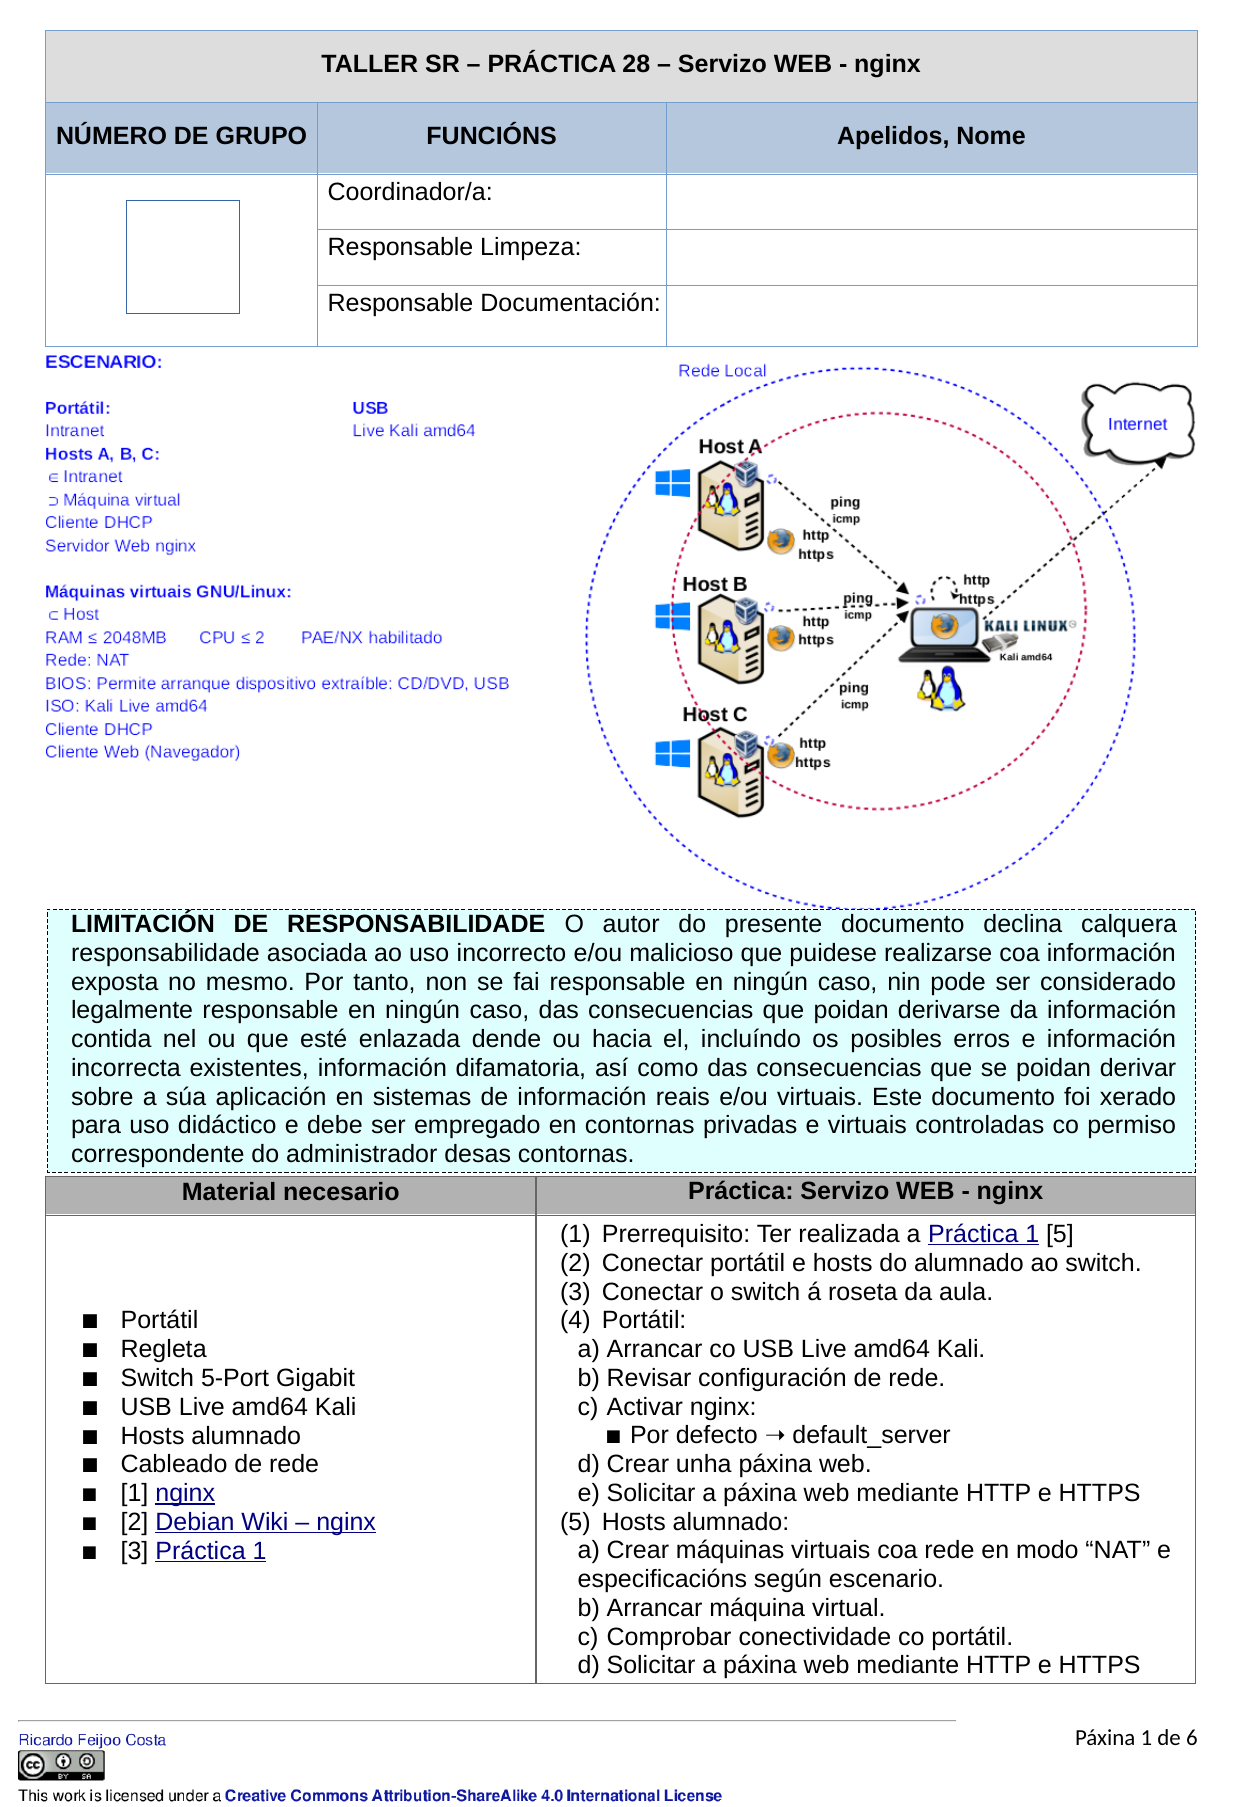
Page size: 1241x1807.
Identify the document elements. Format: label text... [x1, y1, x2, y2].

table_cell NÚMERO DE GRUPO [46, 103, 317, 173]
picture [8, 1715, 957, 1806]
table_cell [667, 230, 1197, 284]
table_cell Portátil Regleta Switch 5-Port Gigabit USB Live amd64 Kali Hosts alumnado Cableado de rede [1] nginx [2] Debian Wiki – nginx [3] Práctica 1 [46, 1216, 535, 1682]
table_cell Coordinador/a: [318, 175, 666, 229]
table_cell Responsable Limpeza: [318, 230, 666, 284]
picture [45, 354, 1198, 909]
table_cell [667, 175, 1197, 229]
table_cell [667, 286, 1197, 346]
table_header TALLER SR – PRÁCTICA 28 – Servizo WEB - nginx [46, 31, 1197, 102]
table_cell Responsable Documentación: [318, 286, 666, 346]
table_cell [46, 175, 317, 346]
table_header Práctica: Servizo WEB - nginx [537, 1177, 1195, 1214]
table_cell Prerrequisito: Ter realizada a Práctica 1 [5] Conectar portátil e hosts do alumnado ao switch. Conectar o switch á roseta da aula. Portátil: Arrancar co USB Live amd64 Kali. Revisar configuración de rede. Activar nginx: Por defecto ➝ default_server Crear unha páxina web. Solicitar a páxina web mediante HTTP e HTTPS Hosts alumnado: Crear máquinas virtuais coa rede en modo “NAT” e especificacións según escenario. Arrancar máquina virtual. Comprobar conectividade co portátil. Solicitar a páxina web mediante HTTP e HTTPS [537, 1216, 1195, 1682]
table_cell FUNCIÓNS [318, 103, 666, 173]
table_header Material necesario [46, 1177, 535, 1214]
table_cell Apelidos, Nome [667, 103, 1197, 173]
